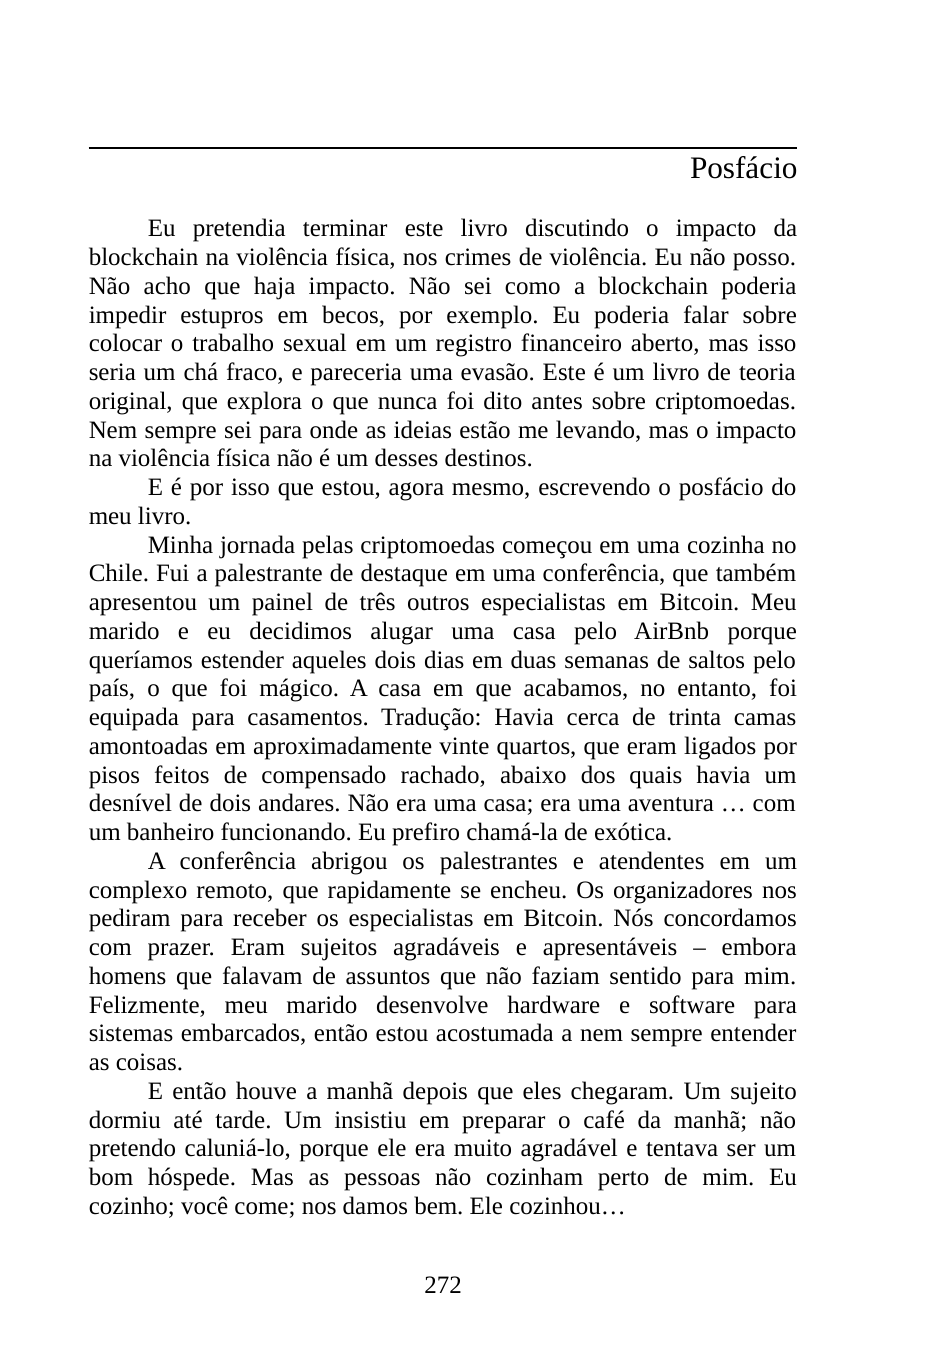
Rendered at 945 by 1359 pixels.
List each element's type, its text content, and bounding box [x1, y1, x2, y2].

text E é por isso que estou, agora mesmo, escrevendo o posfácio do meu livro. [88, 472, 797, 530]
text Eu pretendia terminar este livro discutindo o impacto da blockchain na violência física, nos crimes de violência. Eu não posso. Não acho que haja impacto. Não sei como a blockchain poderia impedir estupros em becos, por exemplo. Eu poderia falar sobre colocar o trabalho sexual em um registro financeiro aberto, mas isso seria um chá fraco, e pareceria uma evasão. Este é um livro de teoria original, que explora o que nunca foi dito antes sobre criptomoedas. Nem sempre sei para onde as ideias estão me levando, mas o impacto na violência física não é um desses destinos. [88, 213, 797, 472]
table_cell Posfácio [89, 149, 797, 185]
table_header [443, 118, 797, 147]
table_header [89, 118, 443, 147]
text A conferência abrigou os palestrantes e atendentes em um complexo remoto, que rapidamente se encheu. Os organizadores nos pediram para receber os especialistas em Bitcoin. Nós concordamos com prazer. Eram sujeitos agradáveis e apresentáveis – embora homens que falavam de assuntos que não faziam sentido para mim. Felizmente, meu marido desenvolve hardware e software para sistemas embarcados, então estou acostumada a nem sempre entender as coisas. [88, 846, 797, 1076]
text Minha jornada pelas criptomoedas começou em uma cozinha no Chile. Fui a palestrante de destaque em uma conferência, que também apresentou um painel de três outros especialistas em Bitcoin. Meu marido e eu decidimos alugar uma casa pelo AirBnb porque queríamos estender aqueles dois dias em duas semanas de saltos pelo país, o que foi mágico. A casa em que acabamos, no entanto, foi equipada para casamentos. Tradução: Havia cerca de trinta camas amontoadas em aproximadamente vinte quartos, que eram ligados por pisos feitos de compensado rachado, abaixo dos quais havia um desnível de dois andares. Não era uma casa; era uma aventura … com um banheiro funcionando. Eu prefiro chamá-la de exótica. [88, 530, 797, 846]
text E então houve a manhã depois que eles chegaram. Um sujeito dormiu até tarde. Um insistiu em preparar o café da manhã; não pretendo caluniá-lo, porque ele era muito agradável e tentava ser um bom hóspede. Mas as pessoas não cozinham perto de mim. Eu cozinho; você come; nos damos bem. Ele cozinhou… [88, 1076, 797, 1220]
